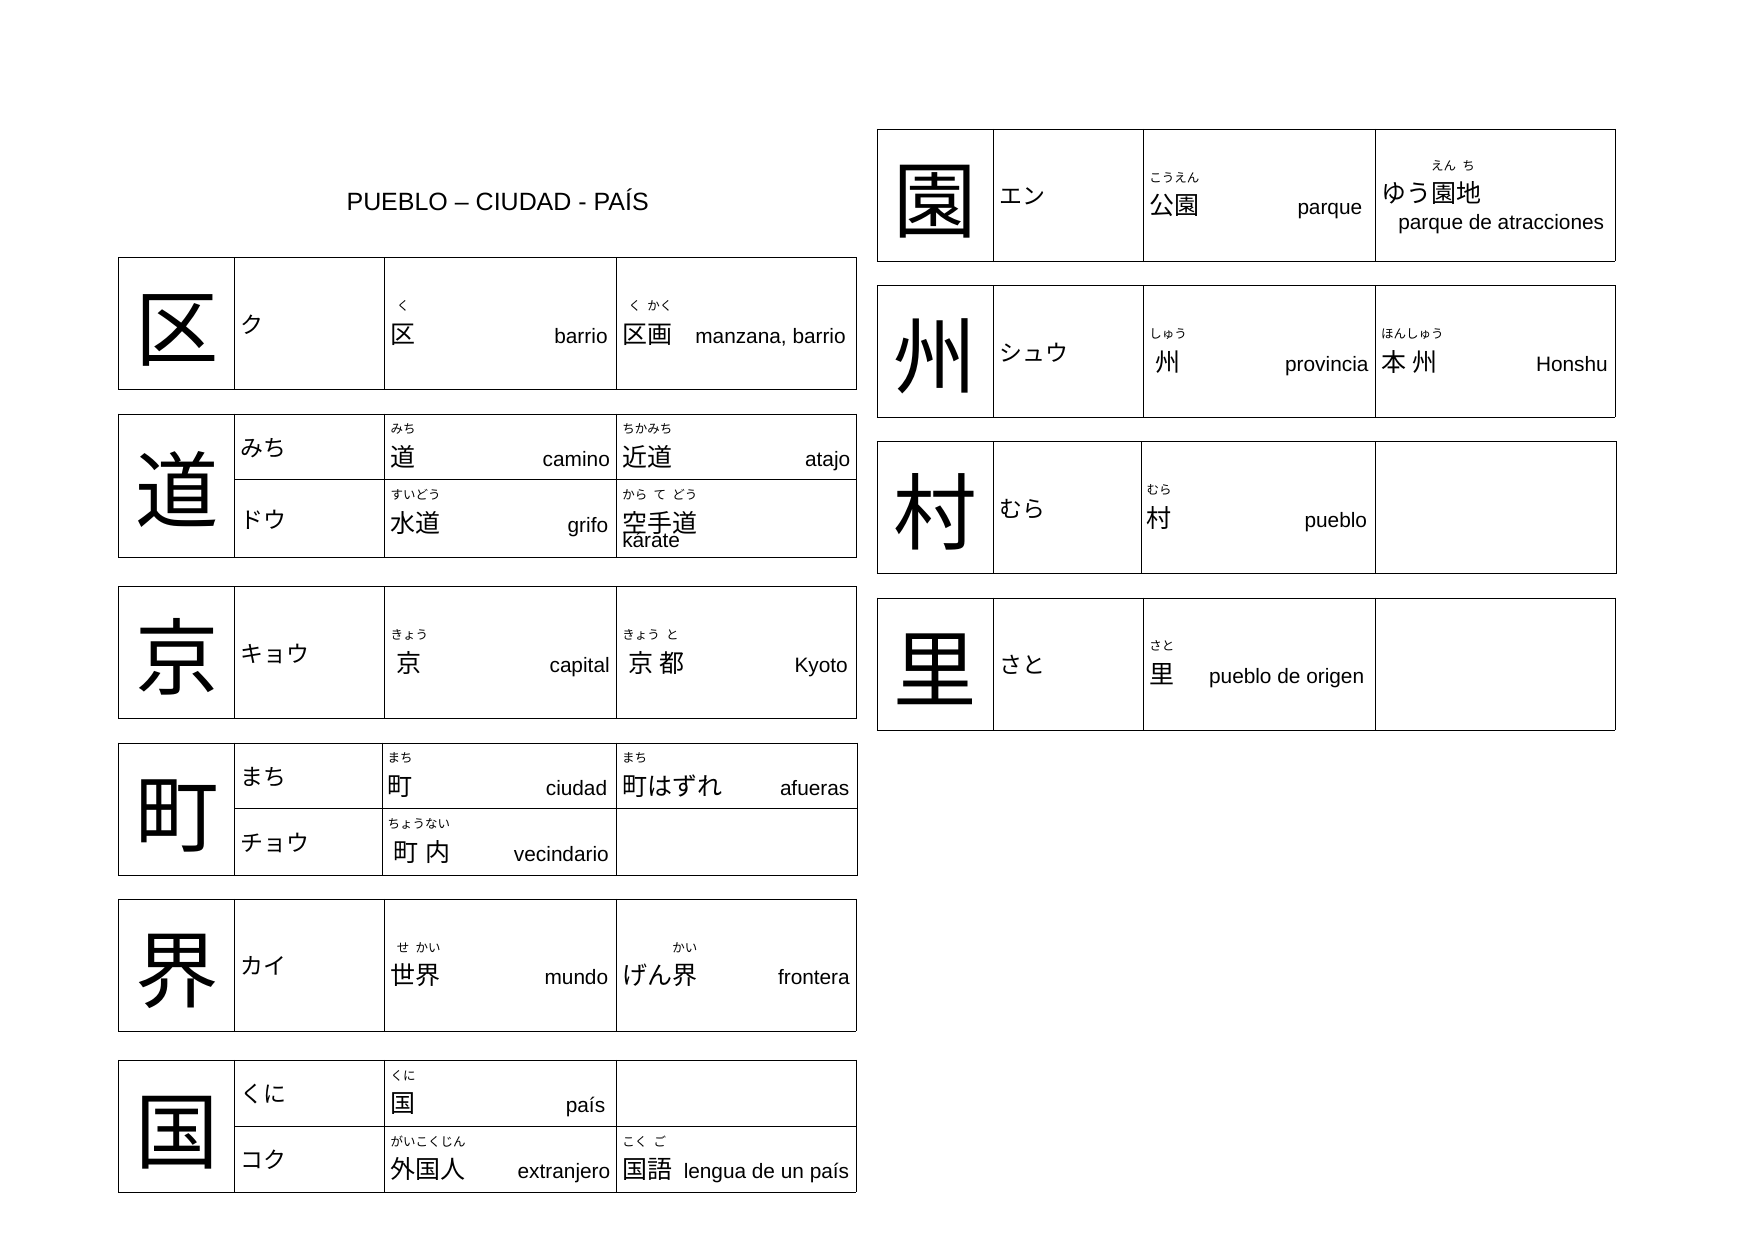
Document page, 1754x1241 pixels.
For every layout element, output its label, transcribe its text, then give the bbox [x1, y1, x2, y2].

table_header 州しゅう provincia [1144, 286, 1375, 417]
table_header エン [994, 130, 1143, 261]
table_header まち [235, 744, 382, 808]
table_header くに [235, 1061, 384, 1126]
table_header 町まちはずれ afueras [617, 744, 857, 808]
table_header むら [994, 442, 1141, 573]
table_header 区 [119, 258, 234, 389]
table_header 京 [119, 587, 234, 718]
table_header 近ちか道みち atajo [617, 415, 856, 479]
table_header さと [994, 599, 1143, 729]
table_header 京きょう都と Kyoto [617, 587, 856, 718]
table_header 町まち ciudad [383, 744, 616, 808]
text PUEBLO – CIUDAD - PAÍS [118, 187, 877, 216]
table_cell チョウ [235, 809, 382, 874]
table_header 区く barrio [385, 258, 616, 389]
table_header 里さと pueblo de origen [1144, 599, 1375, 729]
table_header 京きょう capital [385, 587, 616, 718]
table_header 州 [878, 286, 993, 417]
table_header 国 [119, 1061, 234, 1192]
table_cell 町ちょう内ない vecindario [383, 809, 616, 874]
table_cell コク [235, 1127, 384, 1192]
table_header 道 [119, 415, 234, 557]
table_header [617, 1061, 856, 1126]
table_header ク [235, 258, 384, 389]
table_header 村むら pueblo [1142, 442, 1375, 573]
table_header 公こう園えん parque [1144, 130, 1375, 261]
table_header 園 [878, 130, 993, 261]
table_cell ドウ [235, 480, 384, 557]
table_header [1376, 442, 1616, 573]
table_header 区く画かく manzana, barrio [617, 258, 856, 389]
table_header 本ほん州しゅう Honshu [1376, 286, 1615, 417]
table_header 界 [119, 900, 234, 1031]
table_header ゆう園えん地ち parque de atracciones [1376, 130, 1615, 261]
table_header キョウ [235, 587, 384, 718]
table_header [1376, 599, 1615, 729]
table_cell 外がい国こく人じん extranjero [385, 1127, 616, 1192]
table_header 里 [878, 599, 993, 729]
table_header 国くに país [385, 1061, 616, 1126]
table_header シュウ [994, 286, 1143, 417]
table_header カイ [235, 900, 384, 1031]
table_cell 国こく語ご lengua de un país [617, 1127, 856, 1192]
table_cell 空から手て道どう kárate [617, 480, 856, 557]
table_header 道みち camino [385, 415, 616, 479]
table_header 世せ界かい mundo [385, 900, 616, 1031]
table_header げん界かい frontera [617, 900, 856, 1031]
table_header 村 [878, 442, 993, 573]
table_header 町 [119, 744, 234, 874]
table_cell 水すい道どう grifo [385, 480, 616, 557]
table_cell [617, 809, 857, 874]
table_header みち [235, 415, 384, 479]
